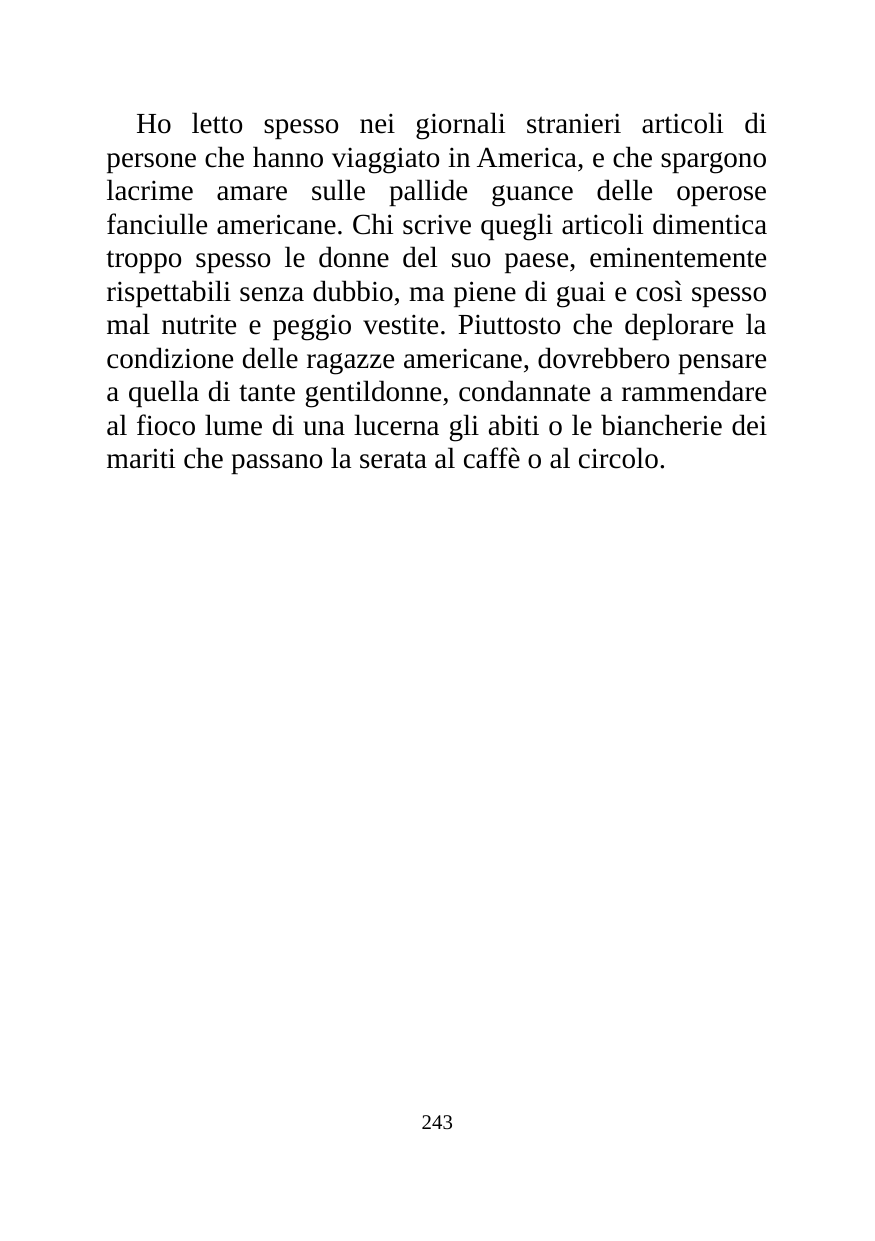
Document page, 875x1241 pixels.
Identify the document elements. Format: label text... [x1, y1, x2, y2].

text Ho letto spesso nei giornali stranieri articoli di persone che hanno viaggiato in America, e che spargono lacrime amare sulle pallide guance delle operose fanciulle americane. Chi scrive quegli articoli dimentica troppo spesso le donne del suo paese, eminentemente rispettabili senza dubbio, ma piene di guai e così spesso mal nutrite e peggio vestite. Piuttosto che deplorare la condizione delle ragazze americane, dovrebbero pensare a quella di tante gentildonne, condannate a rammendare al fioco lume di una lucerna gli abiti o le biancherie dei mariti che passano la serata al caffè o al circolo. [106, 106, 768, 475]
